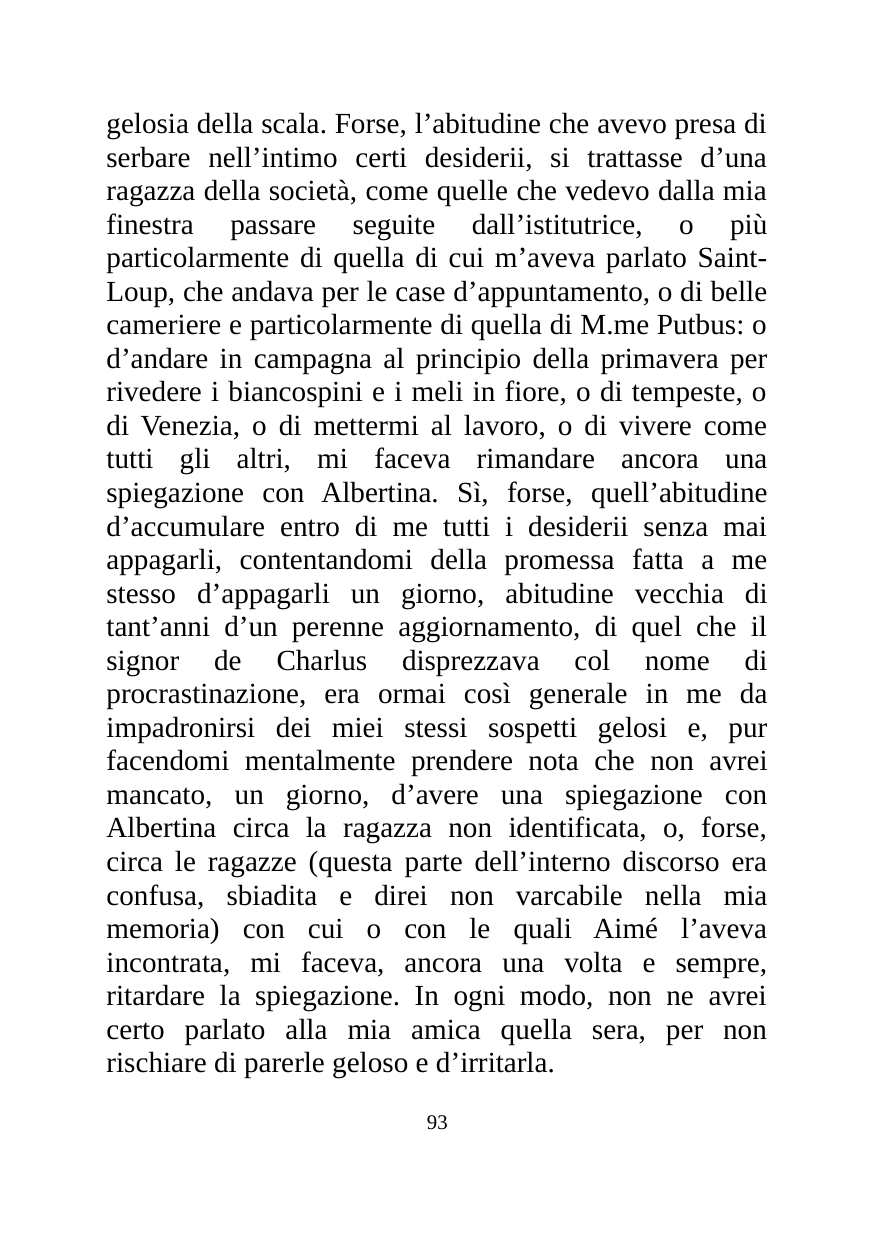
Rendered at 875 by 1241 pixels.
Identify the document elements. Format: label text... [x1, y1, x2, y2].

text gelosia della scala. Forse, l’abitudine che avevo presa di serbare nell’intimo certi desiderii, si trattasse d’una ragazza della società, come quelle che vedevo dalla mia finestra passare seguite dall’istitutrice, o più particolarmente di quella di cui m’aveva parlato Saint-Loup, che andava per le case d’appuntamento, o di belle cameriere e particolarmente di quella di M.me Putbus: o d’andare in campagna al principio della primavera per rivedere i biancospini e i meli in fiore, o di tempeste, o di Venezia, o di mettermi al lavoro, o di vivere come tutti gli altri, mi faceva rimandare ancora una spiegazione con Albertina. Sì, forse, quell’abitudine d’accumulare entro di me tutti i desiderii senza mai appagarli, contentandomi della promessa fatta a me stesso d’appagarli un giorno, abitudine vecchia di tant’anni d’un perenne aggiornamento, di quel che il signor de Charlus disprezzava col nome di procrastinazione, era ormai così generale in me da impadronirsi dei miei stessi sospetti gelosi e, pur facendomi mentalmente prendere nota che non avrei mancato, un giorno, d’avere una spiegazione con Albertina circa la ragazza non identificata, o, forse, circa le ragazze (questa parte dell’interno discorso era confusa, sbiadita e direi non varcabile nella mia memoria) con cui o con le quali Aimé l’aveva incontrata, mi faceva, ancora una volta e sempre, ritardare la spiegazione. In ogni modo, non ne avrei certo parlato alla mia amica quella sera, per non rischiare di parerle geloso e d’irritarla. [106, 106, 768, 1079]
